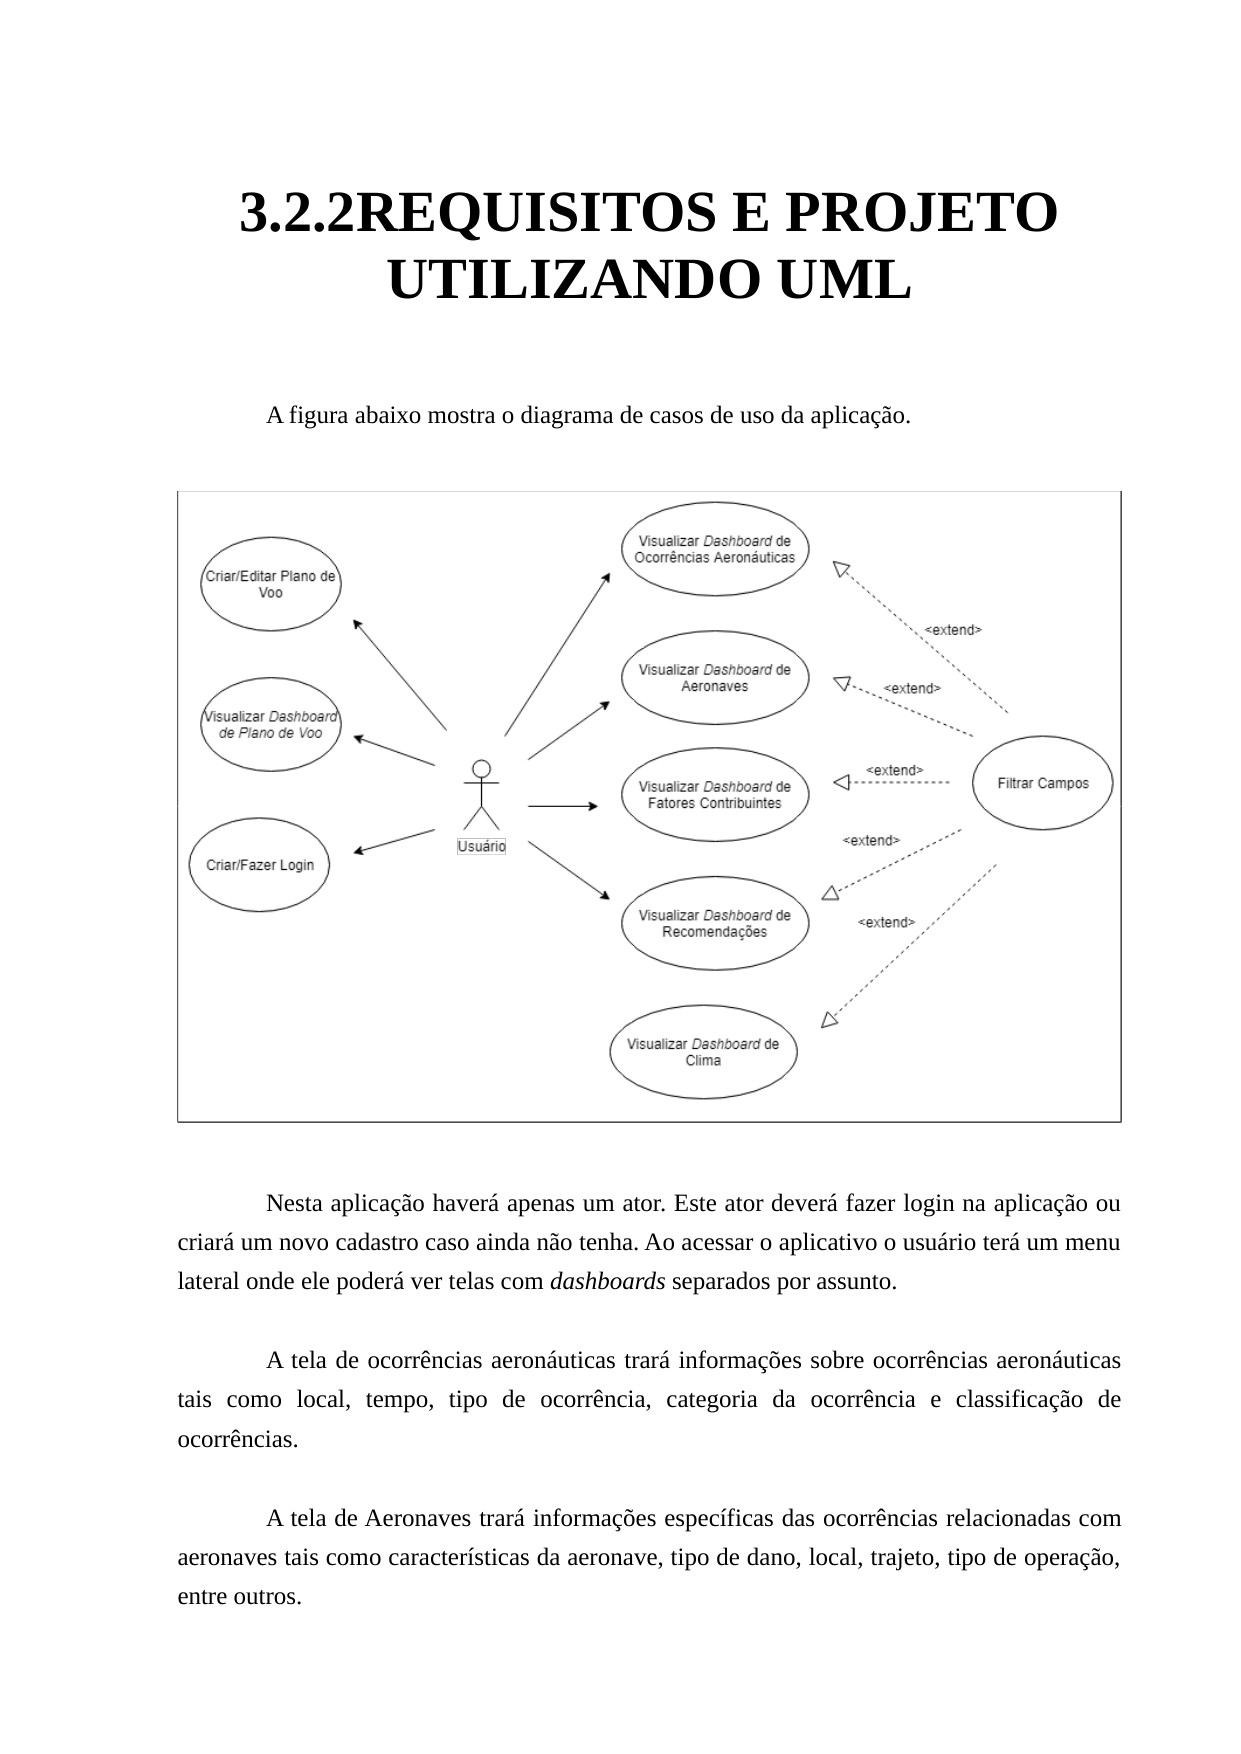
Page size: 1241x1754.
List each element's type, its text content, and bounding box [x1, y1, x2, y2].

text Nesta aplicação haverá apenas um ator. Este ator deverá fazer login na aplicação ou criará um novo cadastro caso ainda não tenha. Ao acessar o aplicativo o usuário terá um menu lateral onde ele poderá ver telas com dashboards separados por assunto. [177, 1188, 1122, 1295]
subtitle Requisitos e Projeto Utilizando UML [177, 177, 1122, 311]
picture [177, 491, 1123, 1124]
text A tela de ocorrências aeronáuticas trará informações sobre ocorrências aeronáuticas tais como local, tempo, tipo de ocorrência, categoria da ocorrência e classificação de ocorrências. [177, 1345, 1122, 1453]
text A figura abaixo mostra o diagrama de casos de uso da aplicação. [177, 400, 1122, 429]
text A tela de Aeronaves trará informações específicas das ocorrências relacionadas com aeronaves tais como características da aeronave, tipo de dano, local, trajeto, tipo de operação, entre outros. [177, 1503, 1122, 1610]
